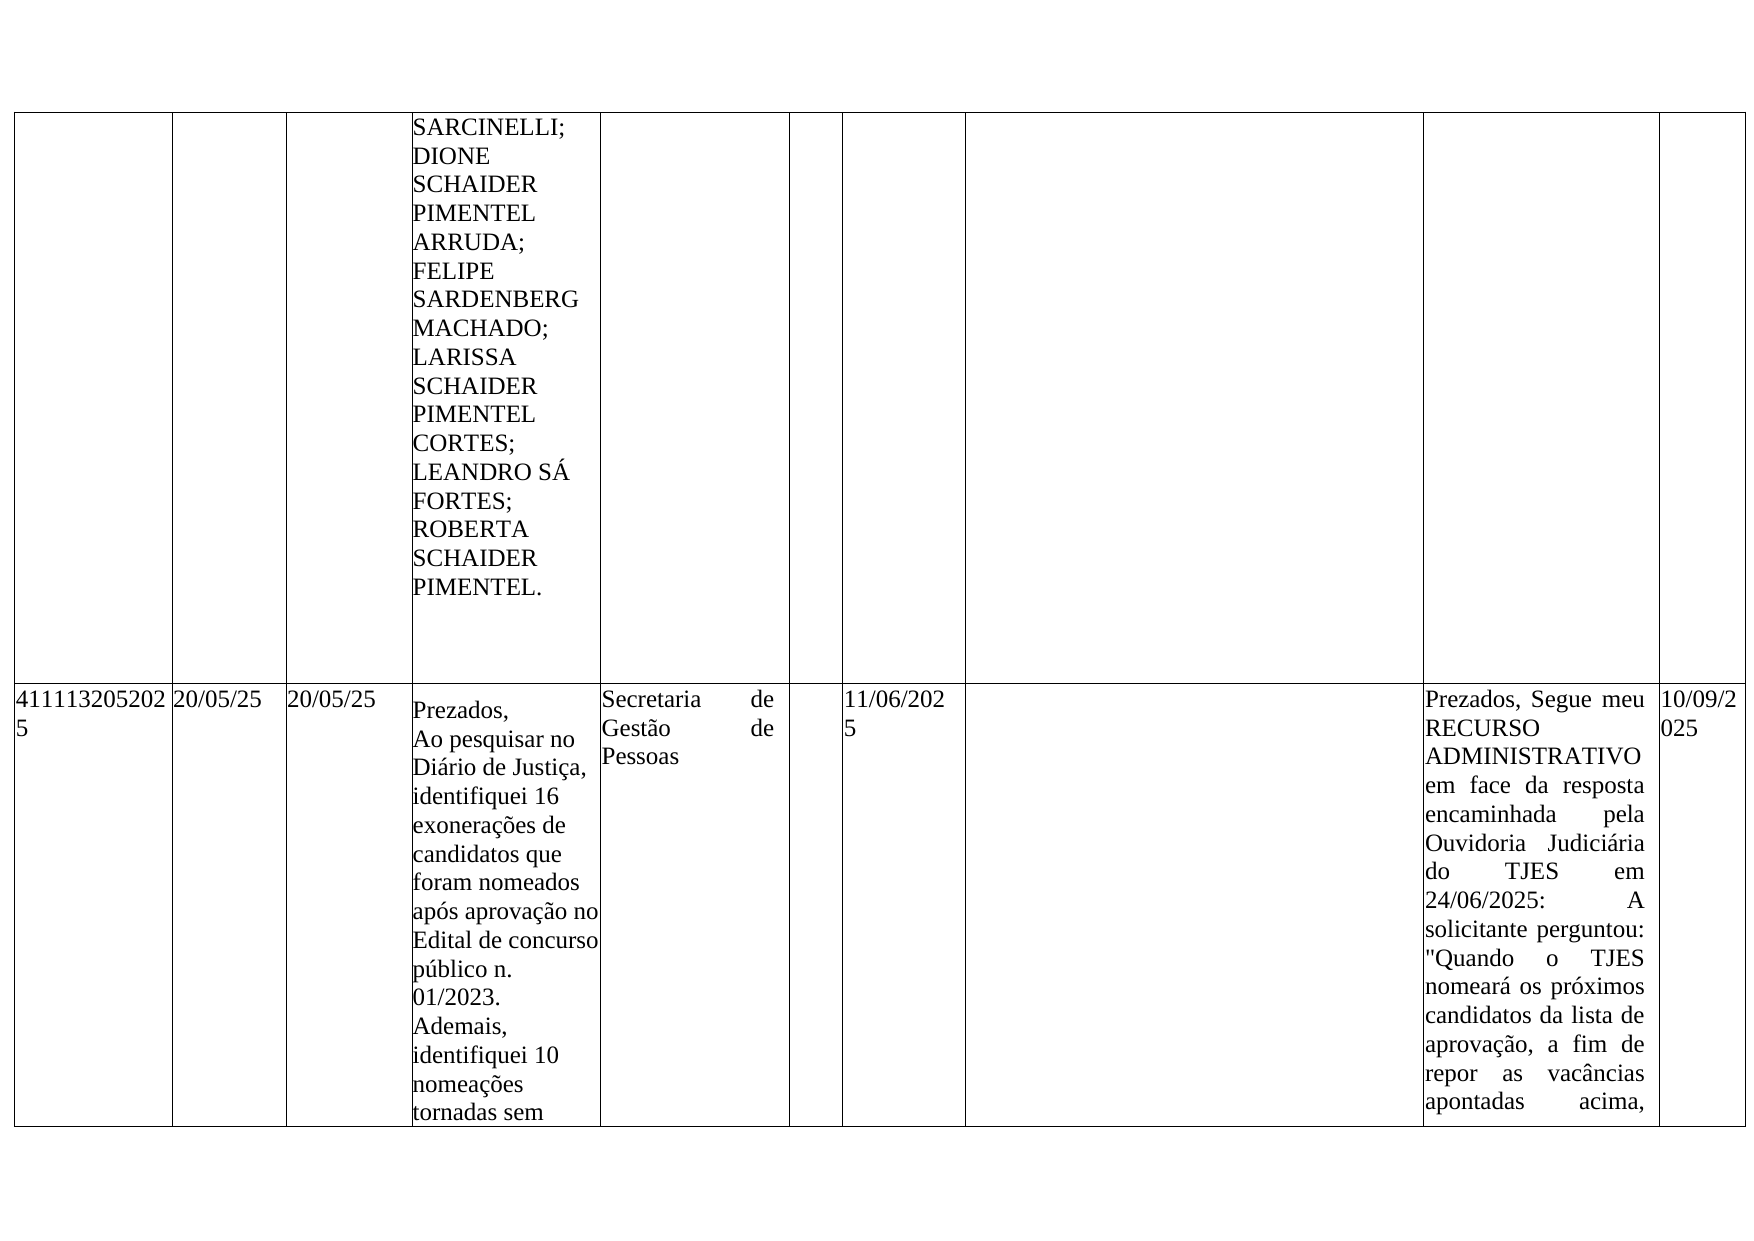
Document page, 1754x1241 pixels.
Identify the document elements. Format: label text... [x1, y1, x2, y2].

table_cell Prezados, Segue meu RECURSO ADMINISTRATIVO em face da resposta encaminhada pela Ouvidoria Judiciária do TJES em 24/06/2025: A solicitante perguntou: "Quando o TJES nomeará os próximos candidatos da lista de aprovação, a fim de repor as vacâncias apontadas acima, [1424, 684, 1659, 1126]
table_cell 20/05/25 [287, 684, 412, 1126]
table_cell 11/06/2025 [843, 684, 965, 1126]
table_cell [601, 113, 789, 683]
table_cell [1424, 113, 1659, 683]
table_cell Secretaria de Gestão de Pessoas [601, 684, 789, 1126]
table_cell Prezados, Ao pesquisar no Diário de Justiça, identifiquei 16 exonerações de candidatos que foram nomeados após aprovação no Edital de concurso público n. 01/2023. Ademais, identifiquei 10 nomeações tornadas sem [413, 684, 600, 1126]
table_cell [966, 684, 1423, 1126]
table_cell [1660, 113, 1745, 683]
table_cell [790, 684, 842, 1126]
table_cell [173, 113, 286, 683]
table_cell 20/05/25 [173, 684, 286, 1126]
table_cell [790, 113, 842, 683]
table_cell [287, 113, 412, 683]
table_cell [966, 113, 1423, 683]
table_cell [843, 113, 965, 683]
table_cell 10/09/2025 [1660, 684, 1745, 1126]
table_cell SARCINELLI; DIONE SCHAIDER PIMENTEL ARRUDA; FELIPE SARDENBERG MACHADO; LARISSA SCHAIDER PIMENTEL CORTES; LEANDRO SÁ FORTES; ROBERTA SCHAIDER PIMENTEL. [413, 113, 600, 683]
table_cell [15, 113, 172, 683]
table_cell 4111132052025 [15, 684, 172, 1126]
